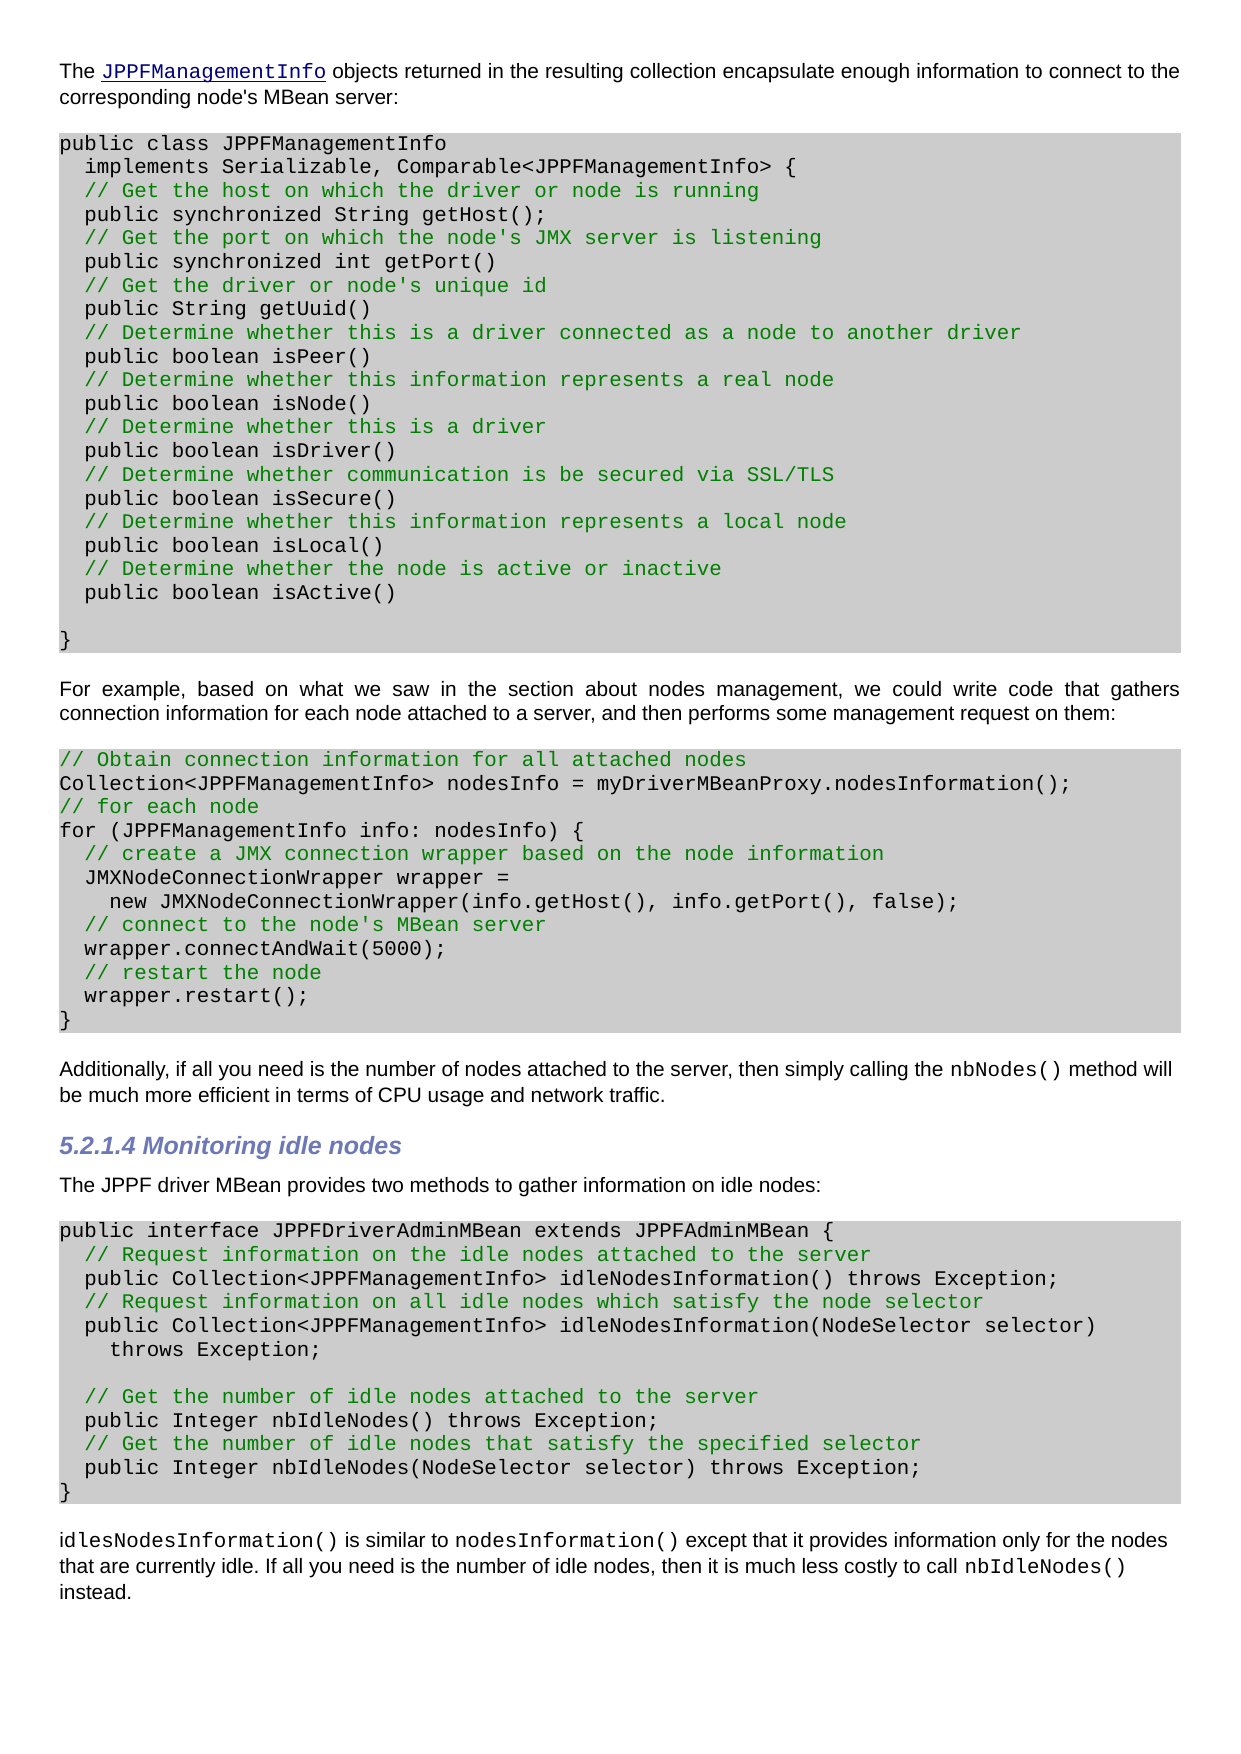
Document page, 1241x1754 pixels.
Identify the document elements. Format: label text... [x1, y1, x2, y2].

text public class JPPFManagementInfo [59, 133, 1181, 156]
text public boolean isSecure() [59, 487, 1181, 511]
text public boolean isActive() [59, 582, 1181, 606]
text for (JPPFManagementInfo info: nodesInfo) { [59, 820, 1181, 843]
text // Obtain connection information for all attached nodes [59, 749, 1181, 772]
text idlesNodesInformation() is similar to nodesInformation() except that it provides information only for the nodes that are currently idle. If all you need is the number of idle nodes, then it is much less costly to call nbIdleNodes() instead. [59, 1528, 1181, 1604]
text // connect to the node's MBean server [59, 914, 1181, 938]
text public synchronized int getPort() [59, 251, 1181, 275]
text public synchronized String getHost(); [59, 204, 1181, 227]
text public boolean isNode() [59, 393, 1181, 417]
text public String getUuid() [59, 298, 1181, 322]
text public boolean isDriver() [59, 440, 1181, 464]
text For example, based on what we saw in the section about nodes management, we could write code that gathers connection information for each node attached to a server, and then performs some management request on them: [59, 677, 1181, 725]
text // Determine whether communication is be secured via SSL/TLS [59, 464, 1181, 487]
text } [59, 1481, 1181, 1504]
text // Get the host on which the driver or node is running [59, 180, 1181, 204]
text // Determine whether the node is active or inactive [59, 558, 1181, 582]
text // create a JMX connection wrapper based on the node information [59, 843, 1181, 867]
text wrapper.restart(); [59, 985, 1181, 1009]
text // Get the number of idle nodes that satisfy the specified selector [59, 1433, 1181, 1457]
text JMXNodeConnectionWrapper wrapper = [59, 867, 1181, 891]
text public Integer nbIdleNodes() throws Exception; [59, 1410, 1181, 1433]
text // Determine whether this information represents a real node [59, 369, 1181, 393]
text implements Serializable, Comparable<JPPFManagementInfo> { [59, 156, 1181, 180]
text new JMXNodeConnectionWrapper(info.getHost(), info.getPort(), false); [59, 891, 1181, 914]
text public Collection<JPPFManagementInfo> idleNodesInformation() throws Exception; [59, 1268, 1181, 1291]
text // Get the number of idle nodes attached to the server [59, 1386, 1181, 1410]
text // Request information on all idle nodes which satisfy the node selector [59, 1291, 1181, 1315]
text public Integer nbIdleNodes(NodeSelector selector) throws Exception; [59, 1457, 1181, 1481]
text The JPPF driver MBean provides two methods to gather information on idle nodes: [59, 1173, 1181, 1197]
text Additionally, if all you need is the number of nodes attached to the server, then simply calling the nbNodes() method will be much more efficient in terms of CPU usage and network traffic. [59, 1057, 1181, 1106]
text // Get the port on which the node's JMX server is listening [59, 227, 1181, 251]
text public boolean isLocal() [59, 535, 1181, 558]
text // Determine whether this is a driver connected as a node to another driver [59, 322, 1181, 346]
text public Collection<JPPFManagementInfo> idleNodesInformation(NodeSelector selector) [59, 1315, 1181, 1339]
text public boolean isPeer() [59, 346, 1181, 369]
text } [59, 629, 1181, 653]
text The JPPFManagementInfo objects returned in the resulting collection encapsulate enough information to connect to the corresponding node's MBean server: [59, 59, 1181, 109]
text throws Exception; [59, 1339, 1181, 1362]
text // Determine whether this is a driver [59, 417, 1181, 440]
text // for each node [59, 796, 1181, 820]
text public interface JPPFDriverAdminMBean extends JPPFAdminMBean { [59, 1221, 1181, 1244]
text // Request information on the idle nodes attached to the server [59, 1244, 1181, 1268]
text // restart the node [59, 962, 1181, 985]
subtitle Monitoring idle nodes [59, 1131, 1181, 1160]
text // Determine whether this information represents a local node [59, 511, 1181, 535]
text } [59, 1009, 1181, 1033]
text Collection<JPPFManagementInfo> nodesInfo = myDriverMBeanProxy.nodesInformation(); [59, 772, 1181, 796]
text wrapper.connectAndWait(5000); [59, 938, 1181, 962]
text // Get the driver or node's unique id [59, 275, 1181, 298]
